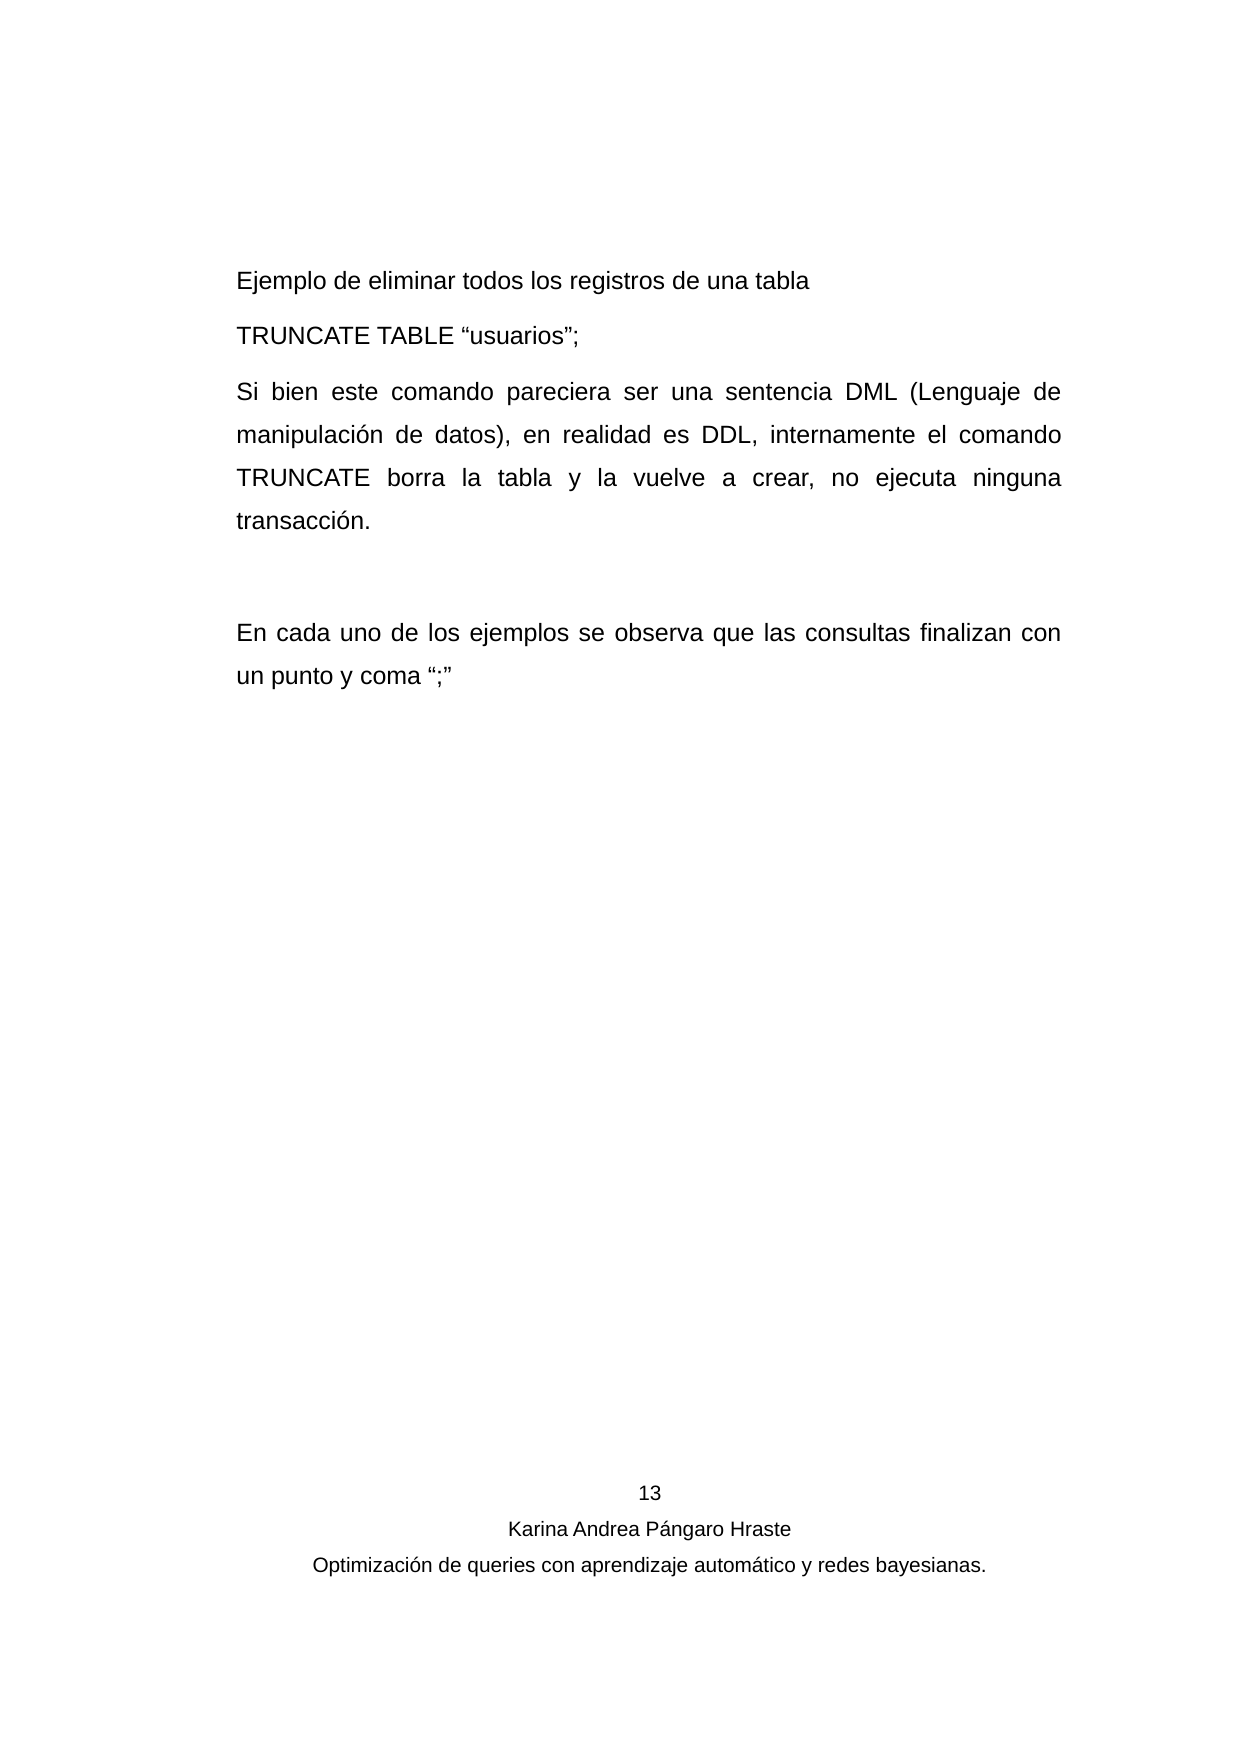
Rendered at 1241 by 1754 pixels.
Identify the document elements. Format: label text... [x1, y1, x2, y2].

text Ejemplo de eliminar todos los registros de una tabla [236, 266, 1063, 294]
text TRUNCATE TABLE “usuarios”; [236, 321, 1063, 350]
text Si bien este comando pareciera ser una sentencia DML (Lenguaje de manipulación de datos), en realidad es DDL, internamente el comando TRUNCATE borra la tabla y la vuelve a crear, no ejecuta ninguna transacción. [236, 377, 1063, 535]
text En cada uno de los ejemplos se observa que las consultas finalizan con un punto y coma “;” [236, 618, 1063, 689]
